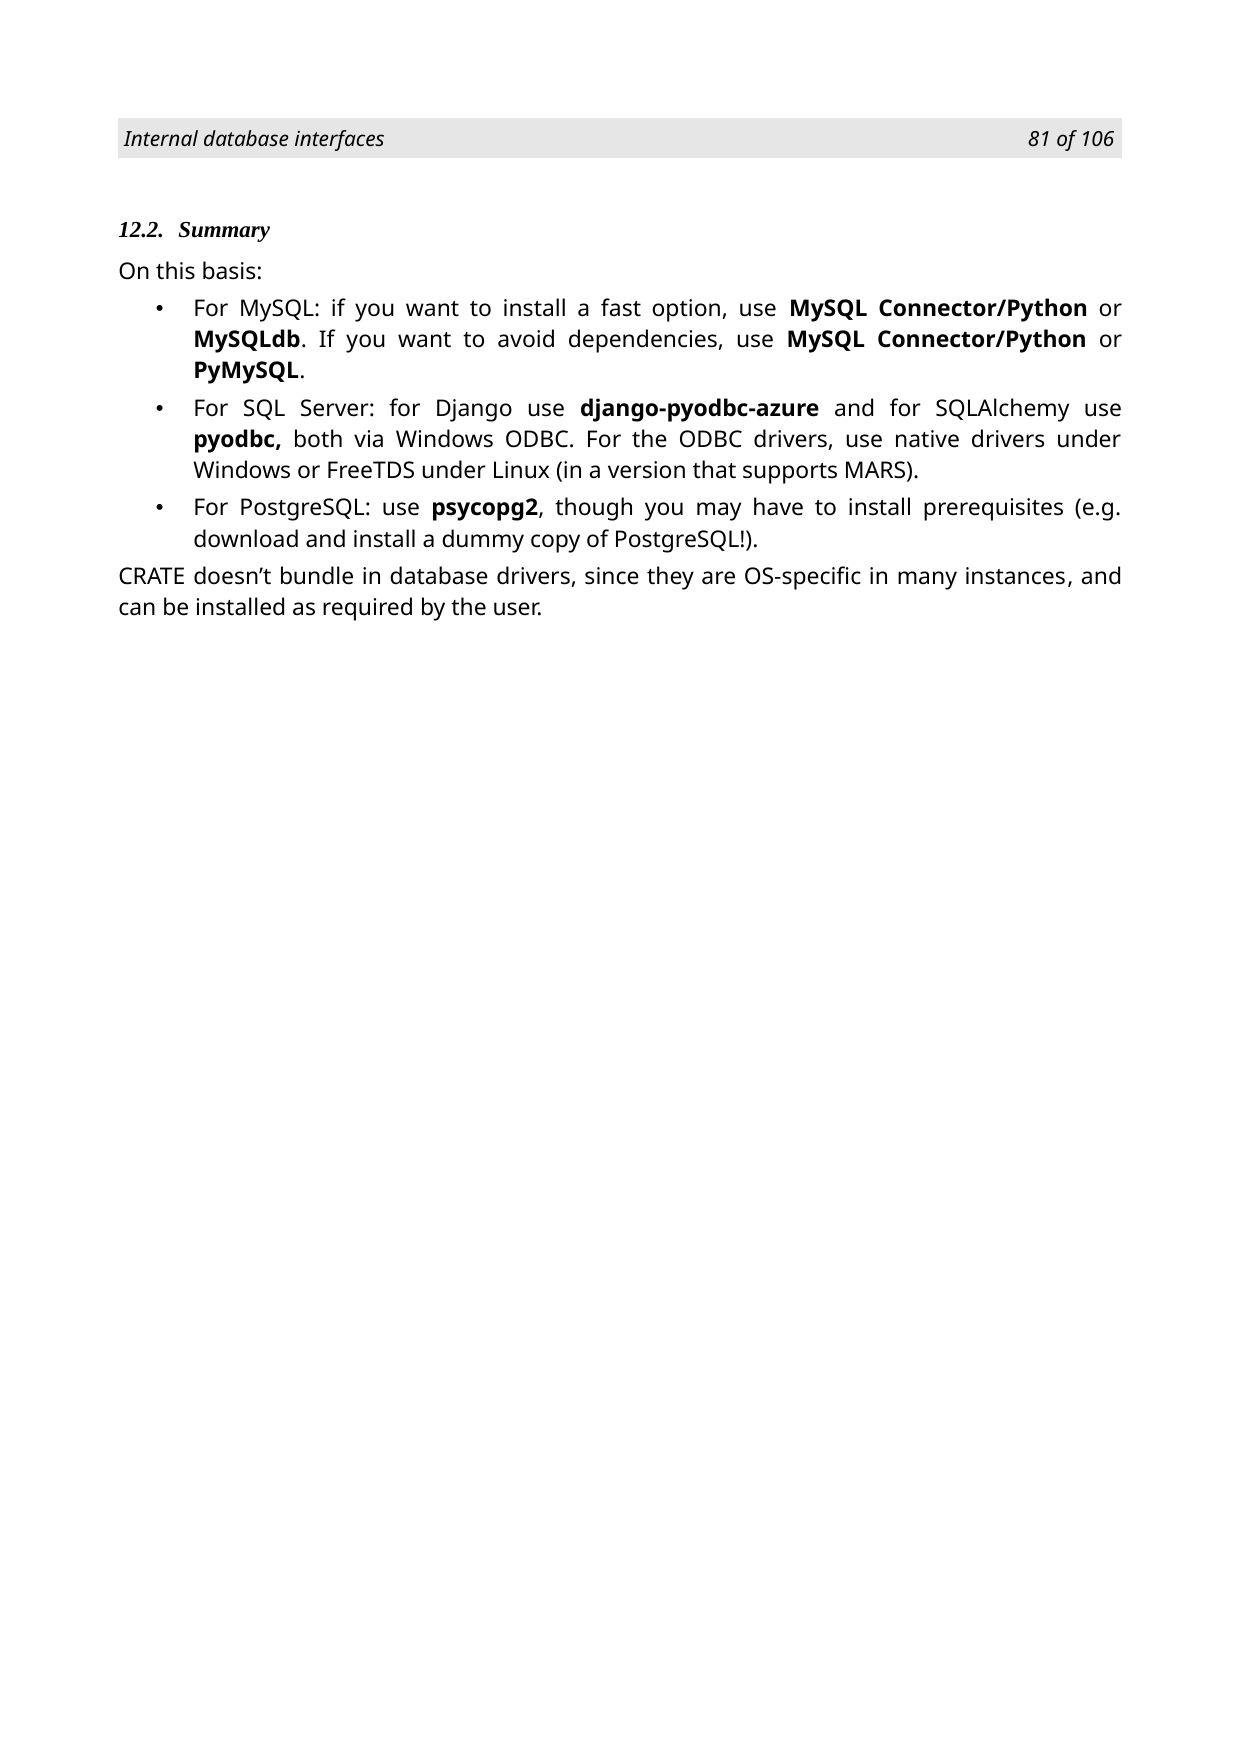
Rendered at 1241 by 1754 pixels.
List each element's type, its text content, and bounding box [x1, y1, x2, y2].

list For MySQL: if you want to install a fast option, use MySQL Connector/Python or MySQLdb. If you want to avoid dependencies, use MySQL Connector/Python or PyMySQL. [156, 292, 1122, 386]
subtitle Summary [118, 216, 1122, 242]
list For SQL Server: for Django use django-pyodbc-azure and for SQLAlchemy use pyodbc, both via Windows ODBC. For the ODBC drivers, use native drivers under Windows or FreeTDS under Linux (in a version that supports MARS). [156, 392, 1122, 485]
text On this basis: [118, 255, 1122, 286]
list For PostgreSQL: use psycopg2, though you may have to install prerequisites (e.g. download and install a dummy copy of PostgreSQL!). [156, 491, 1122, 554]
text CRATE doesn’t bundle in database drivers, since they are OS-specific in many instances, and can be installed as required by the user. [118, 560, 1122, 622]
